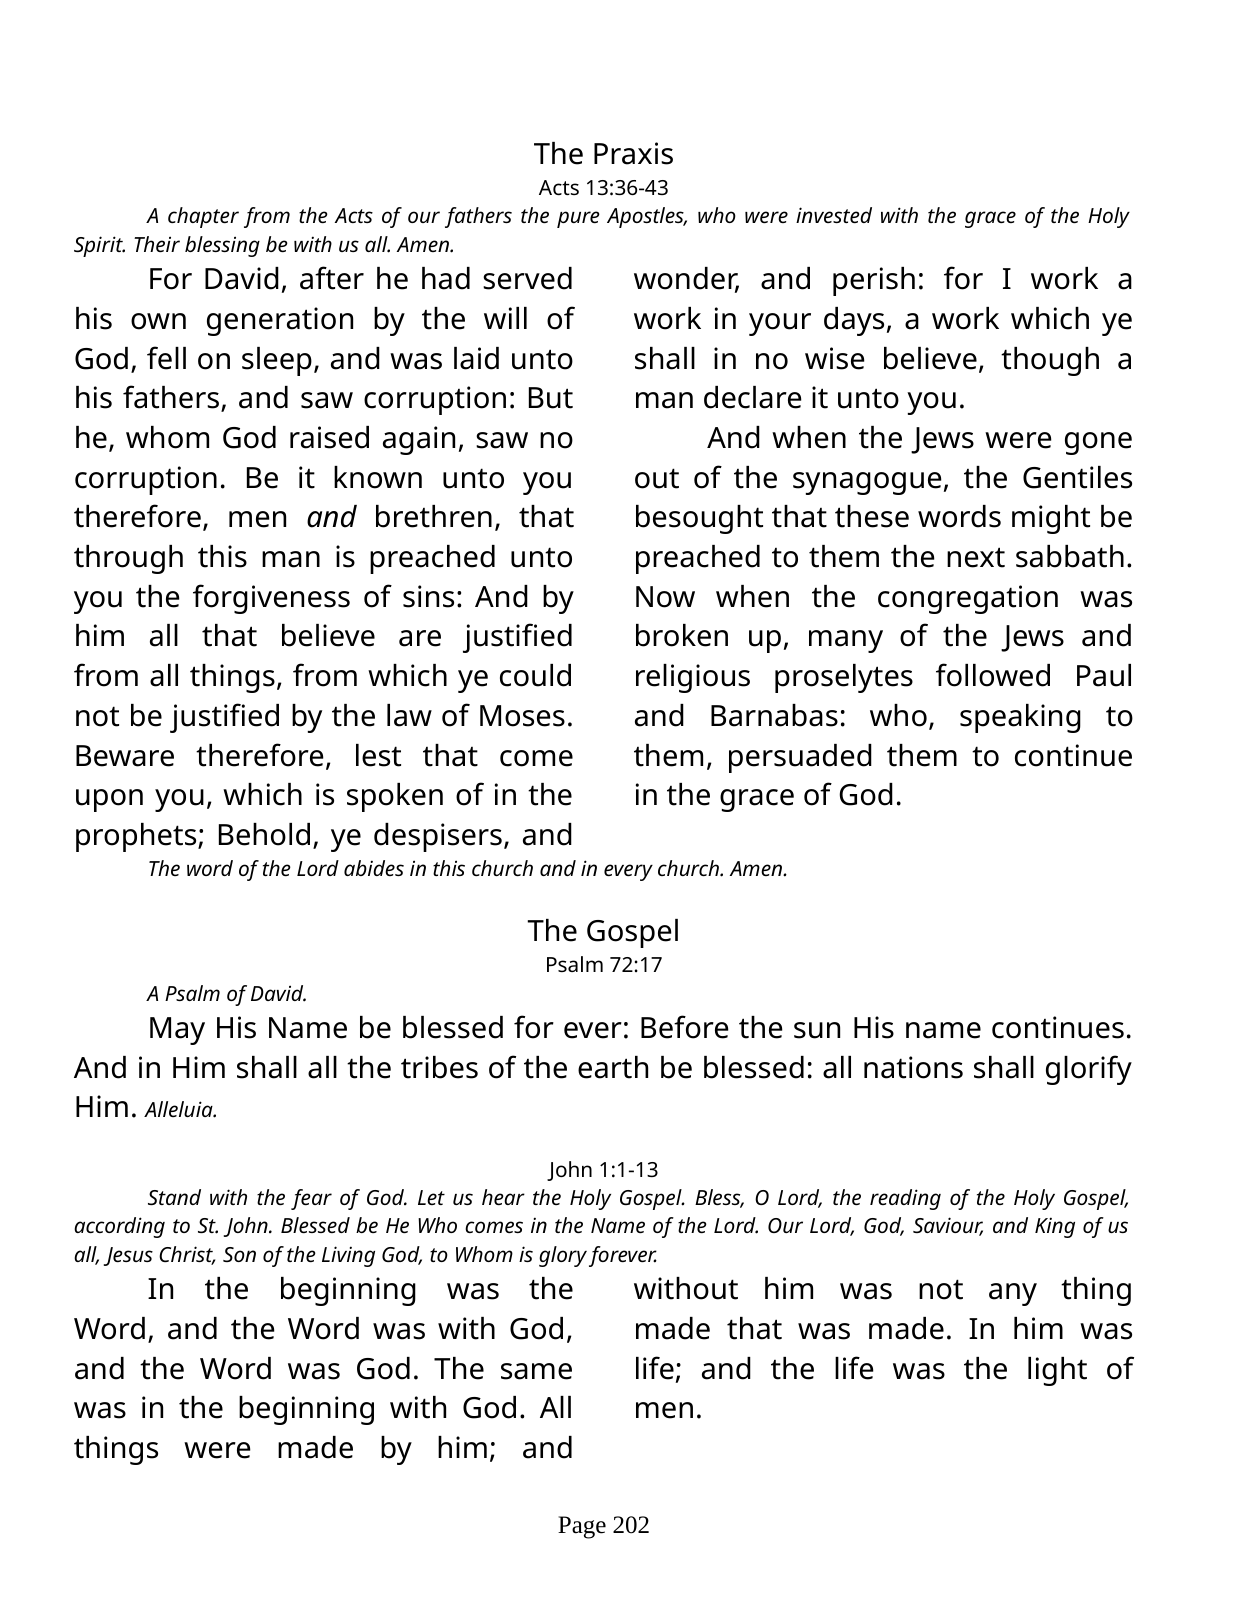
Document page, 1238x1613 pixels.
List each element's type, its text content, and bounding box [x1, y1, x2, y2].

text The Praxis [73, 133, 1134, 173]
text Acts 13:36-43 [73, 173, 1134, 202]
text The word of the Lord abides in this church and in every church. Amen. [73, 854, 1134, 882]
text For David, after he had served his own generation by the will of God, fell on sleep, and was laid unto his fathers, and saw corruption: But he, whom God raised again, saw no corruption. Be it known unto you therefore, men and brethren, that through this man is preached unto you the forgiveness of sins: And by him all that believe are justified from all things, from which ye could not be justified by the law of Moses. Beware therefore, lest that come upon you, which is spoken of in the prophets; Behold, ye despisers, and [73, 258, 574, 854]
text The Gospel [73, 911, 1134, 950]
text Psalm 72:17 [73, 950, 1134, 979]
text wonder, and perish: for I work a work in your days, a work which ye shall in no wise believe, though a man declare it unto you. [633, 258, 1134, 417]
text A chapter from the Acts of our fathers the pure Apostles, who were invested with the grace of the Holy Spirit. Their blessing be with us all. Amen. [73, 202, 1134, 258]
text John 1:1-13 [73, 1155, 1134, 1183]
text Stand with the fear of God. Let us hear the Holy Gospel. Bless, O Lord, the reading of the Holy Gospel, according to St. John. Blessed be He Who comes in the Name of the Lord. Our Lord, God, Saviour, and King of us all, Jesus Christ, Son of the Living God, to Whom is glory forever. [73, 1183, 1134, 1268]
text May His Name be blessed for ever: Before the sun His name continues. And in Him shall all the tribes of the earth be blessed: all nations shall glorify Him. Alleluia. [73, 1007, 1134, 1126]
text A Psalm of David. [73, 979, 1134, 1007]
text without him was not any thing made that was made. In him was life; and the life was the light of men. [633, 1268, 1134, 1427]
text And when the Jews were gone out of the synagogue, the Gentiles besought that these words might be preached to them the next sabbath. Now when the congregation was broken up, many of the Jews and religious proselytes followed Paul and Barnabas: who, speaking to them, persuaded them to continue in the grace of God. [633, 417, 1134, 814]
text In the beginning was the Word, and the Word was with God, and the Word was God. The same was in the beginning with God. All things were made by him; and [73, 1268, 574, 1467]
